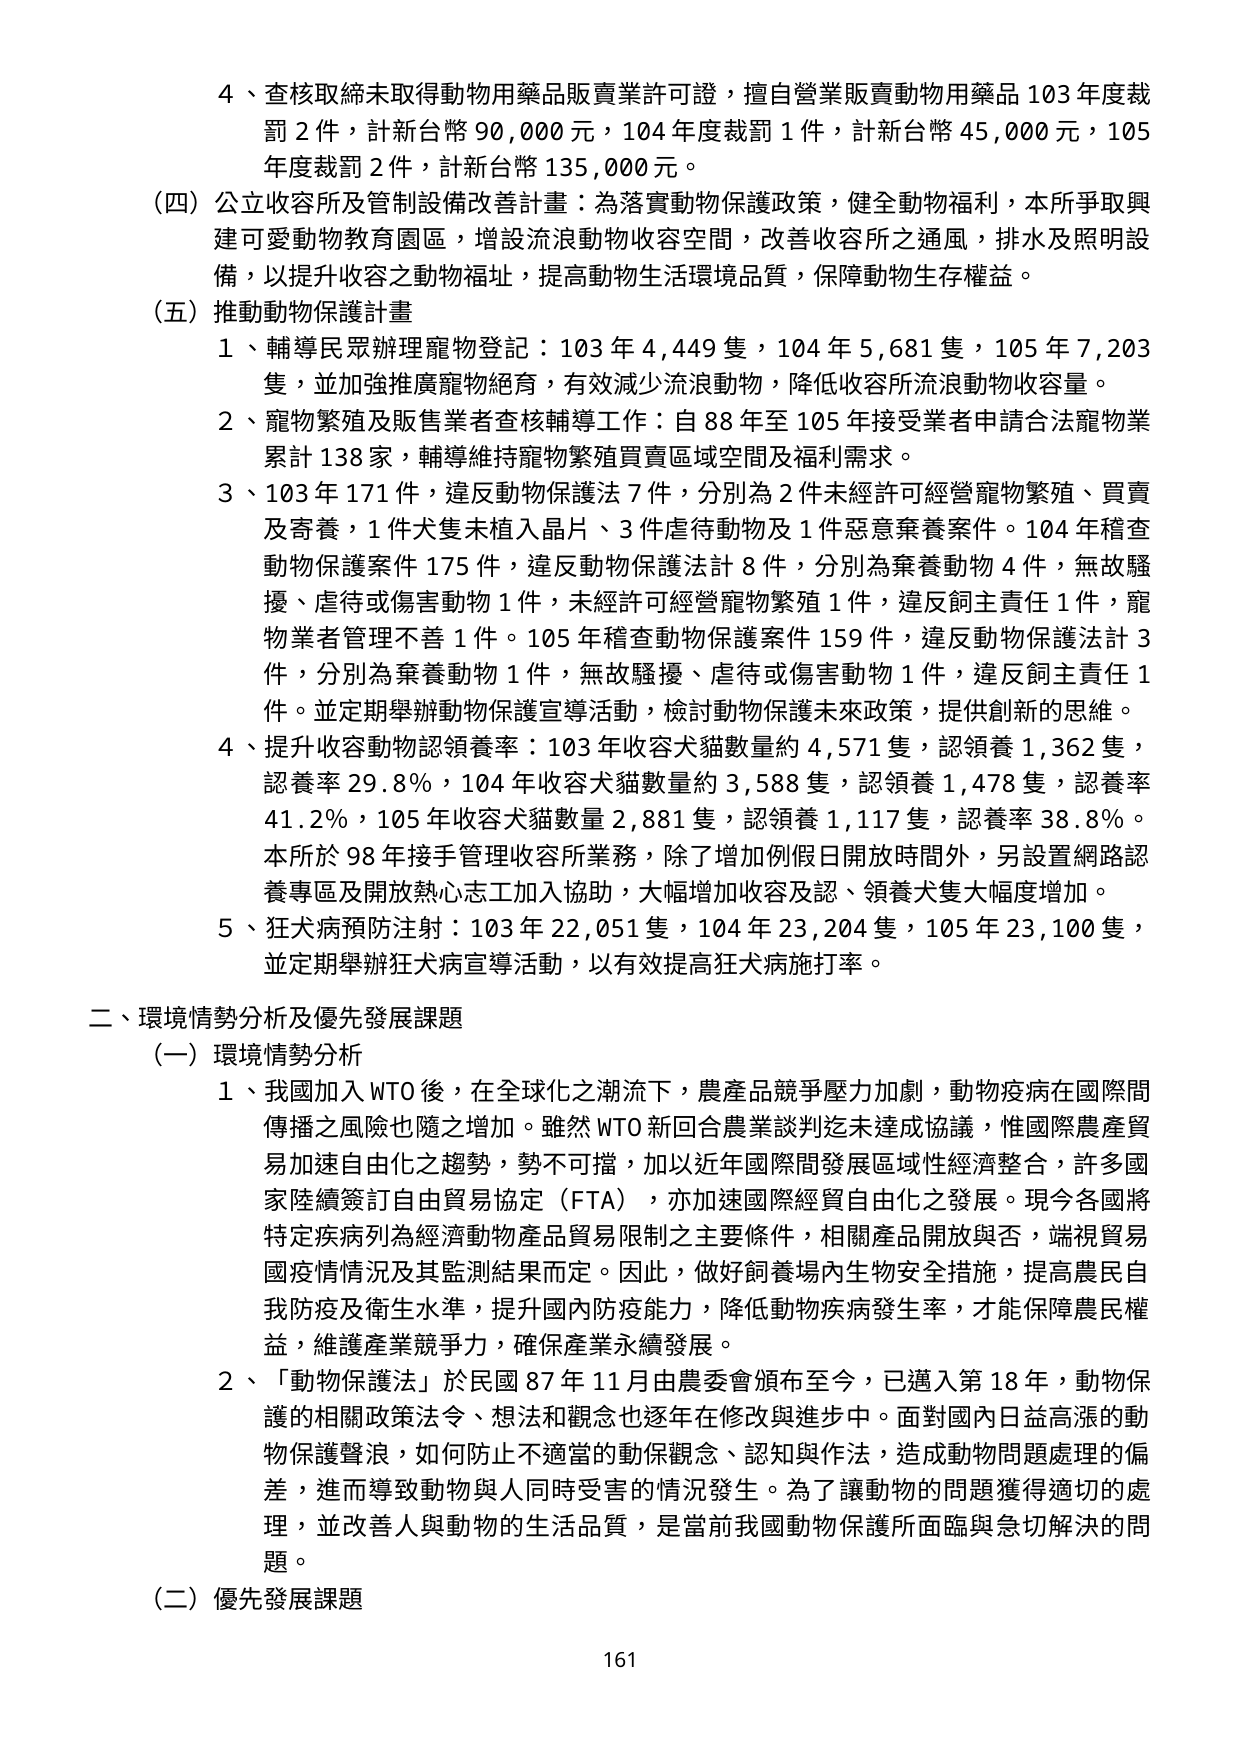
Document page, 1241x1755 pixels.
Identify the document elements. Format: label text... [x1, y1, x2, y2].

text ４、提升收容動物認領養率：103年收容犬貓數量約4,571隻，認領養1,362隻，認養率29.8％，104年收容犬貓數量約3,588隻，認領養1,478隻，認養率41.2％，105年收容犬貓數量2,881隻，認領養1,117隻，認養率38.8％。本所於98年接手管理收容所業務，除了增加例假日開放時間外，另設置網路認養專區及開放熱心志工加入協助，大幅增加收容及認、領養犬隻大幅度增加。 [214, 727, 1152, 909]
text ２、寵物繁殖及販售業者查核輔導工作：自88年至105年接受業者申請合法寵物業累計138家，輔導維持寵物繁殖買賣區域空間及福利需求。 [214, 401, 1152, 474]
text １、輔導民眾辦理寵物登記：103年4,449隻，104年5,681隻，105年7,203隻，並加強推廣寵物絕育，有效減少流浪動物，降低收容所流浪動物收容量。 [214, 329, 1152, 401]
text （五）推動動物保護計畫 [139, 292, 1152, 329]
text ３、103年171件，違反動物保護法7件，分別為2件未經許可經營寵物繁殖、買賣及寄養，1件犬隻未植入晶片、3件虐待動物及1件惡意棄養案件。104年稽查動物保護案件175件，違反動物保護法計8件，分別為棄養動物4件，無故騷擾、虐待或傷害動物1件，未經許可經營寵物繁殖1件，違反飼主責任1件，寵物業者管理不善1件。105年稽查動物保護案件159件，違反動物保護法計3件，分別為棄養動物1件，無故騷擾、虐待或傷害動物1件，違反飼主責任1件。並定期舉辦動物保護宣導活動，檢討動物保護未來政策，提供創新的思維。 [214, 474, 1152, 727]
text （一）環境情勢分析 [139, 1035, 1152, 1072]
text 二、環境情勢分析及優先發展課題 [89, 994, 1152, 1035]
text １、我國加入WTO後，在全球化之潮流下，農產品競爭壓力加劇，動物疫病在國際間傳播之風險也隨之增加。雖然WTO新回合農業談判迄未達成協議，惟國際農產貿易加速自由化之趨勢，勢不可擋，加以近年國際間發展區域性經濟整合，許多國家陸續簽訂自由貿易協定（FTA），亦加速國際經貿自由化之發展。現今各國將特定疾病列為經濟動物產品貿易限制之主要條件，相關產品開放與否，端視貿易國疫情情況及其監測結果而定。因此，做好飼養場內生物安全措施，提高農民自我防疫及衛生水準，提升國內防疫能力，降低動物疾病發生率，才能保障農民權益，維護產業競爭力，確保產業永續發展。 [214, 1072, 1152, 1362]
text ４、查核取締未取得動物用藥品販賣業許可證，擅自營業販賣動物用藥品103年度裁罰2件，計新台幣90,000元，104年度裁罰1件，計新台幣45,000元，105年度裁罰2件，計新台幣135,000元。 [214, 75, 1152, 184]
text （四）公立收容所及管制設備改善計畫：為落實動物保護政策，健全動物福利，本所爭取興建可愛動物教育園區，增設流浪動物收容空間，改善收容所之通風，排水及照明設備，以提升收容之動物福址，提高動物生活環境品質，保障動物生存權益。 [139, 184, 1152, 292]
text ２、「動物保護法」於民國87年11月由農委會頒布至今，已邁入第18年，動物保護的相關政策法令、想法和觀念也逐年在修改與進步中。面對國內日益高漲的動物保護聲浪，如何防止不適當的動保觀念、認知與作法，造成動物問題處理的偏差，進而導致動物與人同時受害的情況發生。為了讓動物的問題獲得適切的處理，並改善人與動物的生活品質，是當前我國動物保護所面臨與急切解決的問題。 [214, 1362, 1152, 1579]
text ５、狂犬病預防注射：103年22,051隻，104年23,204隻，105年23,100隻，並定期舉辦狂犬病宣導活動，以有效提高狂犬病施打率。 [214, 909, 1152, 981]
text （二）優先發展課題 [139, 1579, 1152, 1615]
